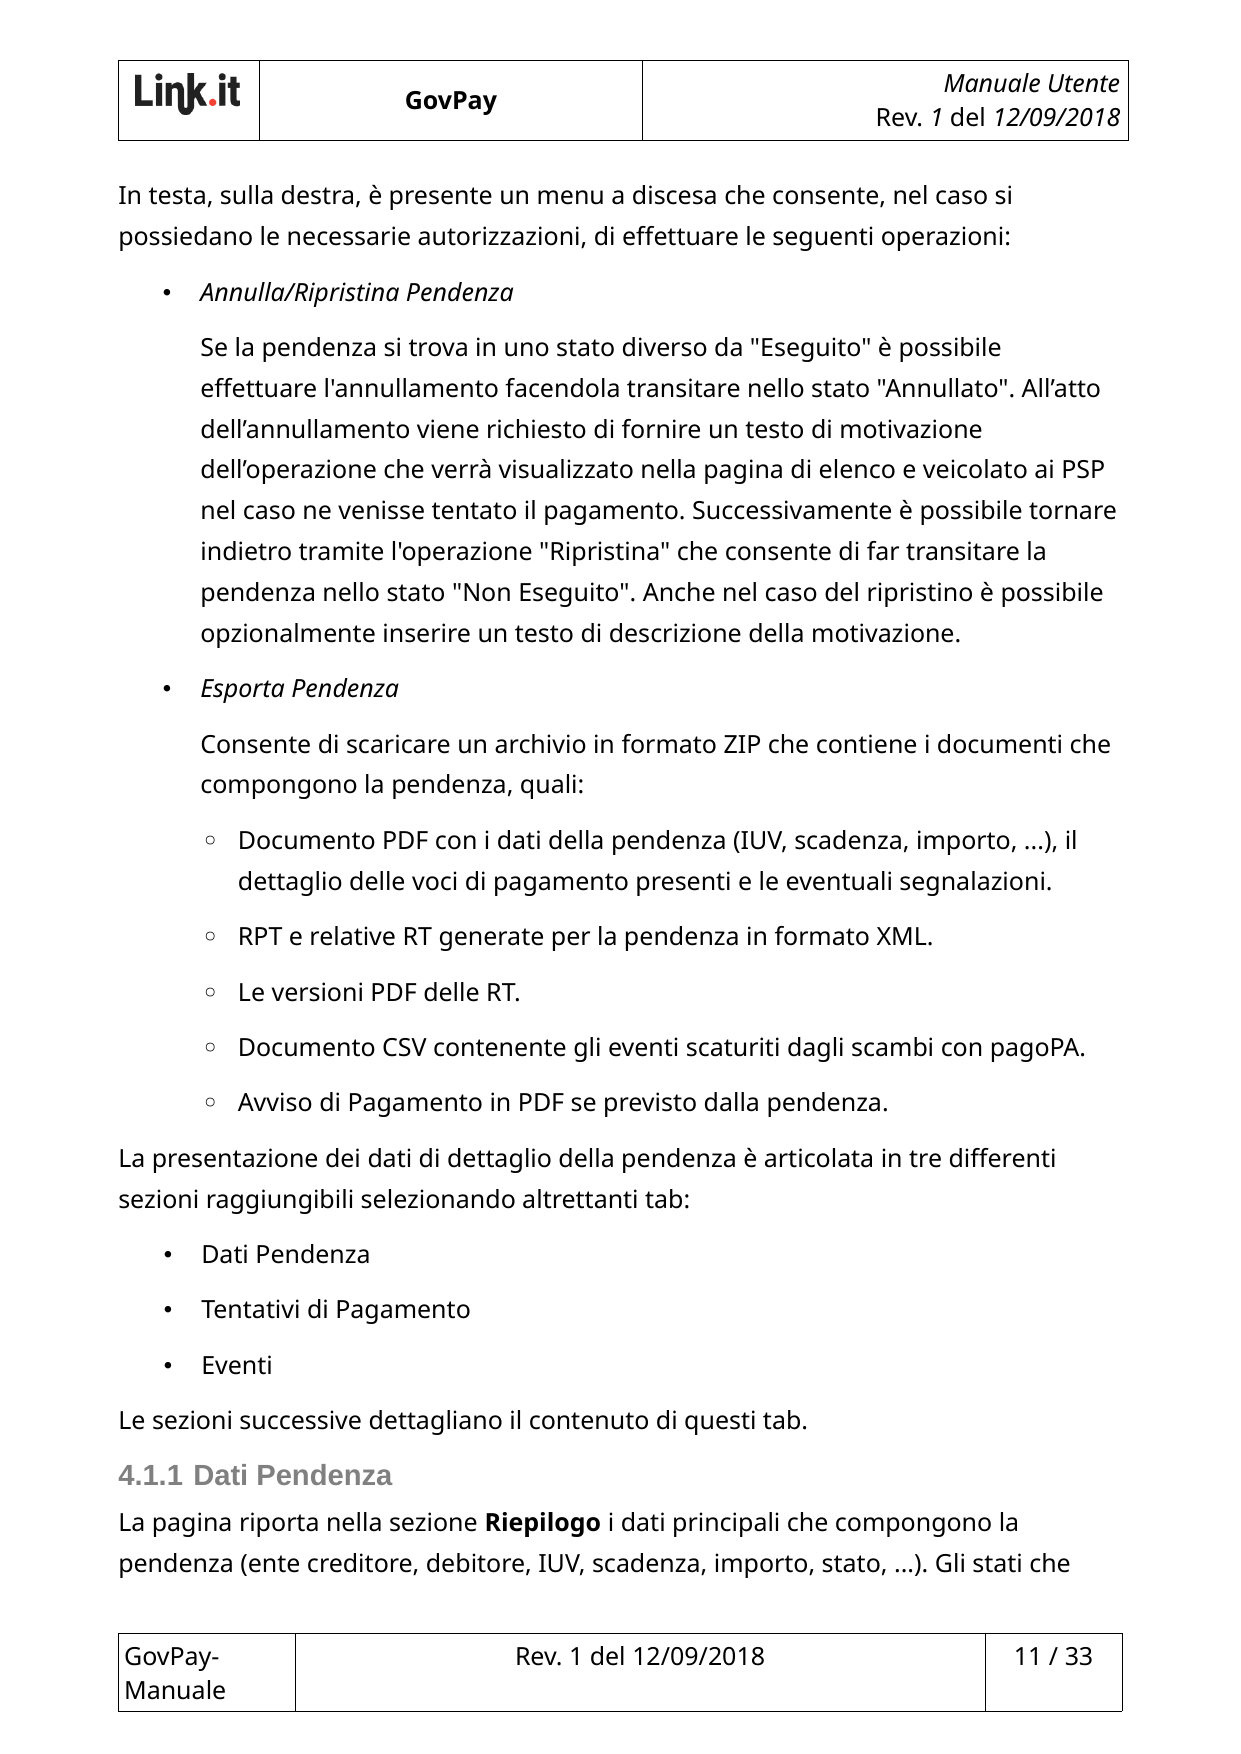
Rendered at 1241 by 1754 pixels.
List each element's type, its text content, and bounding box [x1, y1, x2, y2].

list Esporta Pendenza [163, 671, 1122, 705]
list Documento CSV contenente gli eventi scaturiti dagli scambi con pagoPA. [200, 1029, 1122, 1064]
list Documento PDF con i dati della pendenza (IUV, scadenza, importo, ...), il dettaglio delle voci di pagamento presenti e le eventuali segnalazioni. [200, 822, 1122, 897]
text In testa, sulla destra, è presente un menu a discesa che consente, nel caso si possiedano le necessarie autorizzazioni, di effettuare le seguenti operazioni: [118, 178, 1122, 253]
list Dati Pendenza [163, 1237, 1122, 1271]
list Avviso di Pagamento in PDF se previsto dalla pendenza. [200, 1085, 1122, 1119]
text La pagina riporta nella sezione Riepilogo i dati principali che compongono la pendenza (ente creditore, debitore, IUV, scadenza, importo, stato, ...). Gli stati che [118, 1504, 1122, 1579]
list Se la pendenza si trova in uno stato diverso da "Eseguito" è possibile effettuare l'annullamento facendola transitare nello stato "Annullato". All’atto dell’annullamento viene richiesto di fornire un testo di motivazione dell’operazione che verrà visualizzato nella pagina di elenco e veicolato ai PSP nel caso ne venisse tentato il pagamento. Successivamente è possibile tornare indietro tramite l'operazione "Ripristina" che consente di far transitare la pendenza nello stato "Non Eseguito". Anche nel caso del ripristino è possibile opzionalmente inserire un testo di descrizione della motivazione. [163, 329, 1122, 649]
list RPT e relative RT generate per la pendenza in formato XML. [200, 919, 1122, 953]
subtitle Dati Pendenza [118, 1458, 1122, 1492]
list Consente di scaricare un archivio in formato ZIP che contiene i documenti che compongono la pendenza, quali: [163, 726, 1122, 801]
list Eventi [163, 1347, 1122, 1382]
picture [123, 65, 254, 119]
text Le sezioni successive dettagliano il contenuto di questi tab. [118, 1403, 1122, 1437]
list Tentativi di Pagamento [163, 1292, 1122, 1326]
list Annulla/Ripristina Pendenza [163, 274, 1122, 308]
text La presentazione dei dati di dettaglio della pendenza è articolata in tre differenti sezioni raggiungibili selezionando altrettanti tab: [118, 1140, 1122, 1215]
list Le versioni PDF delle RT. [200, 974, 1122, 1008]
